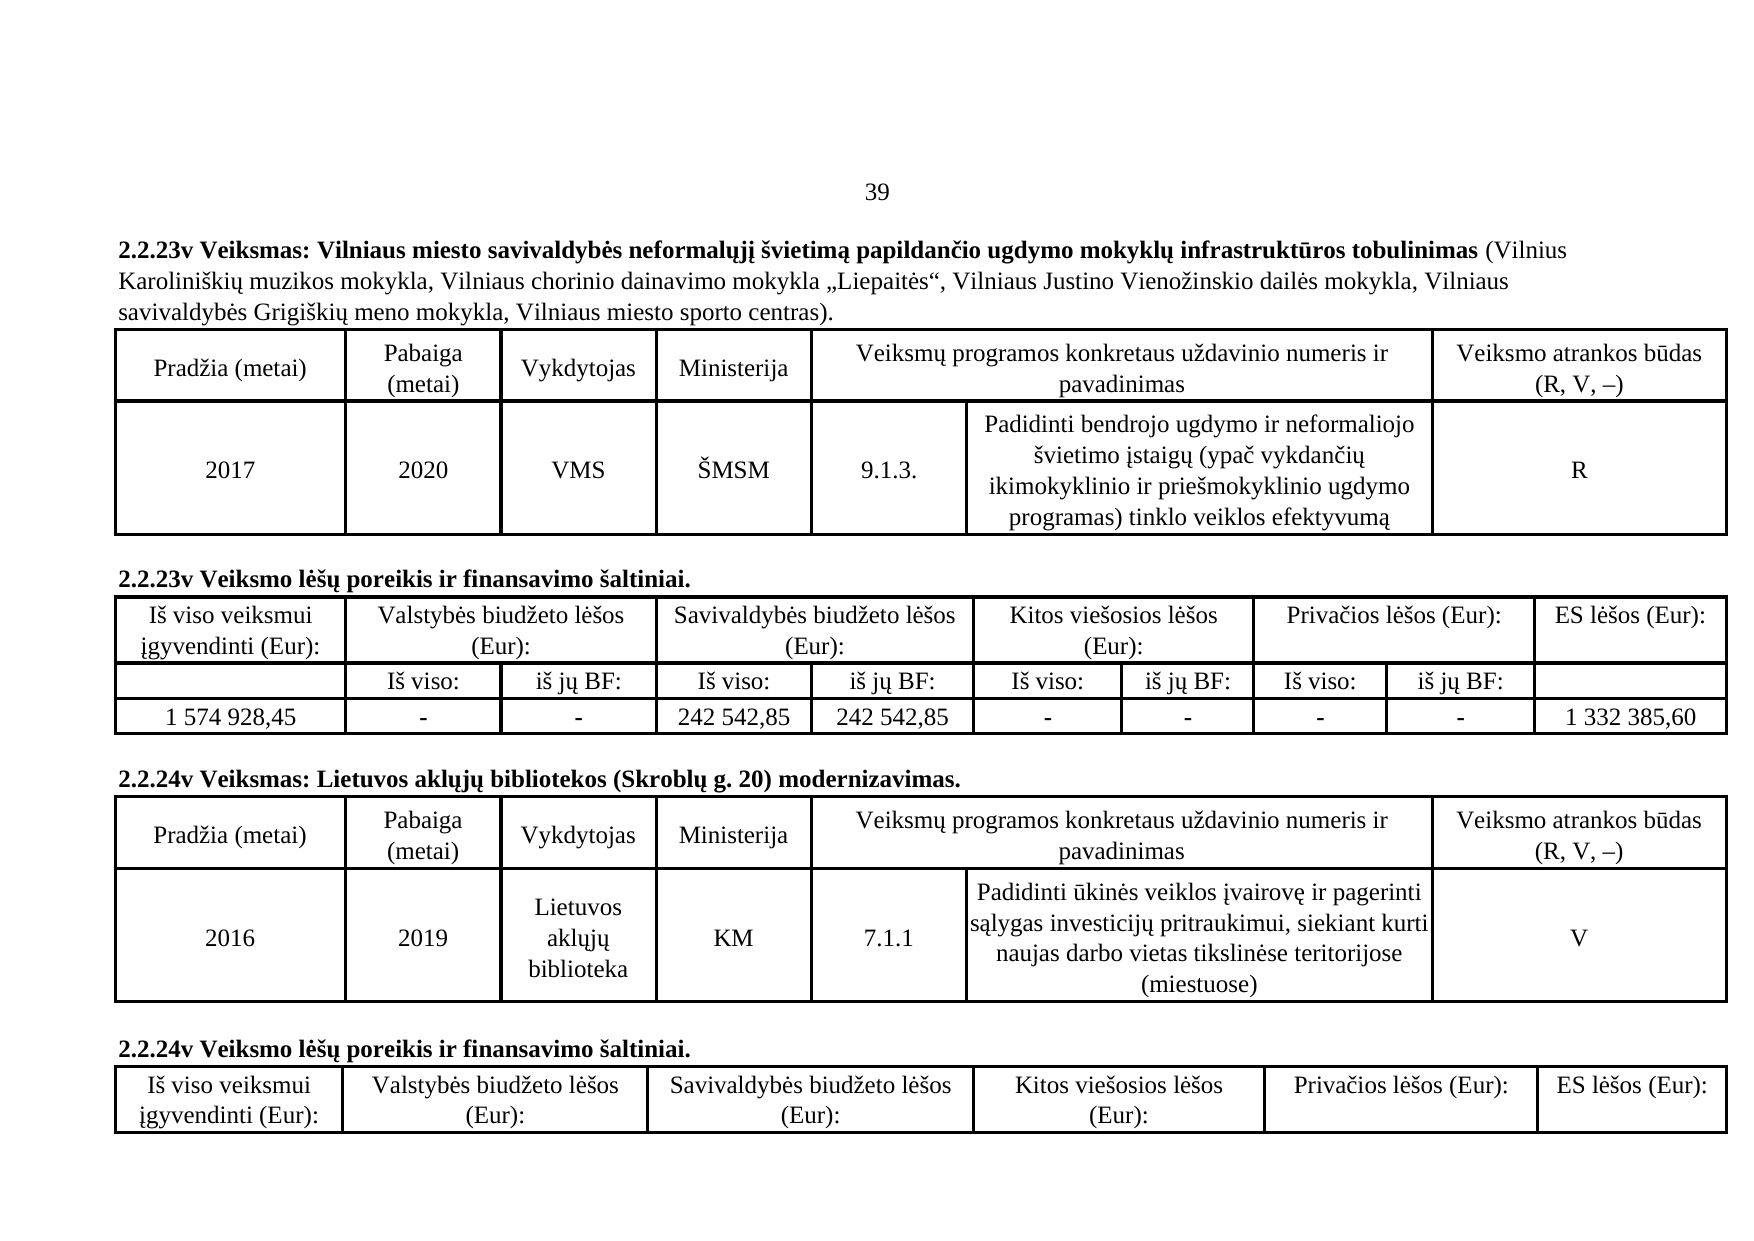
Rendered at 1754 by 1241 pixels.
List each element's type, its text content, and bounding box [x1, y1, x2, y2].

table_cell 2017 [117, 403, 344, 532]
table_header Valstybės biudžeto lėšos (Eur): [344, 1068, 646, 1131]
table_cell - [503, 700, 655, 732]
table_cell Iš viso: [347, 665, 499, 697]
table_cell - [1123, 700, 1252, 732]
table_header Veiksmų programos konkretaus uždavinio numeris ir pavadinimas [813, 798, 1431, 867]
table_cell 242 542,85 [658, 700, 810, 732]
table_cell VMS [503, 403, 655, 532]
table_cell - [1255, 700, 1385, 732]
table_header Pradžia (metai) [117, 798, 344, 867]
table_cell Iš viso: [658, 665, 810, 697]
table_header Pabaiga (metai) [347, 798, 499, 867]
table_cell 2016 [117, 870, 344, 1000]
text 2.2.24v Veiksmo lėšų poreikis ir finansavimo šaltiniai. [118, 1034, 1636, 1063]
table_header Privačios lėšos (Eur): [1255, 599, 1533, 661]
table_header Savivaldybės biudžeto lėšos (Eur): [649, 1068, 972, 1131]
table_cell Padidinti bendrojo ugdymo ir neformaliojo švietimo įstaigų (ypač vykdančių ikimokyklinio ir priešmokyklinio ugdymo programas) tinklo veiklos efektyvumą [968, 403, 1431, 532]
table_header Vykdytojas [503, 798, 655, 867]
table_header Pabaiga (metai) [347, 331, 499, 399]
table_cell iš jų BF: [813, 665, 972, 697]
table_cell Iš viso: [975, 665, 1120, 697]
table_header Valstybės biudžeto lėšos (Eur): [347, 599, 655, 661]
table_cell 1 332 385,60 [1536, 700, 1725, 732]
text 2.2.24v Veiksmas: Lietuvos aklųjų bibliotekos (Skroblų g. 20) modernizavimas. [118, 764, 1636, 793]
table_cell Padidinti ūkinės veiklos įvairovę ir pagerinti sąlygas investicijų pritraukimui, siekiant kurti naujas darbo vietas tikslinėse teritorijose (miestuose) [968, 870, 1431, 1000]
table_header Kitos viešosios lėšos (Eur): [975, 599, 1252, 661]
text 2.2.23v Veiksmo lėšų poreikis ir finansavimo šaltiniai. [118, 564, 1636, 593]
table_cell 242 542,85 [813, 700, 972, 732]
table_cell - [347, 700, 499, 732]
table_header Ministerija [658, 798, 810, 867]
table_header ES lėšos (Eur): [1539, 1068, 1725, 1131]
table_header Vykdytojas [503, 331, 655, 399]
table_header Pradžia (metai) [117, 331, 344, 399]
table_header Iš viso veiksmui įgyvendinti (Eur): [117, 1068, 341, 1131]
table_header Veiksmo atrankos būdas (R, V, –) [1434, 798, 1725, 867]
table_cell 2020 [347, 403, 499, 532]
table_header Kitos viešosios lėšos (Eur): [975, 1068, 1263, 1131]
table_header Ministerija [658, 331, 810, 399]
table_cell Lietuvos aklųjų biblioteka [503, 870, 655, 1000]
table_cell iš jų BF: [1123, 665, 1252, 697]
table_header Iš viso veiksmui įgyvendinti (Eur): [117, 599, 344, 661]
text 2.2.23v Veiksmas: Vilniaus miesto savivaldybės neformalųjį švietimą papildančio ugdymo mokyklų infrastruktūros tobulinimas (Vilnius Karoliniškių muzikos mokykla, Vilniaus chorinio dainavimo mokykla „Liepaitės“, Vilniaus Justino Vienožinskio dailės mokykla, Vilniaus savivaldybės Grigiškių meno mokykla, Vilniaus miesto sporto centras). [118, 235, 1636, 326]
table_cell [117, 665, 344, 697]
table_header ES lėšos (Eur): [1536, 599, 1725, 661]
table_cell ŠMSM [658, 403, 810, 532]
table_cell 1 574 928,45 [117, 700, 344, 732]
table_header Veiksmų programos konkretaus uždavinio numeris ir pavadinimas [813, 331, 1431, 399]
table_cell - [975, 700, 1120, 732]
table_cell 9.1.3. [813, 403, 965, 532]
table_cell KM [658, 870, 810, 1000]
table_cell R [1434, 403, 1725, 532]
table_header Privačios lėšos (Eur): [1266, 1068, 1536, 1131]
table_header Veiksmo atrankos būdas (R, V, –) [1434, 331, 1725, 399]
table_cell iš jų BF: [503, 665, 655, 697]
table_cell Iš viso: [1255, 665, 1385, 697]
table_cell [1536, 665, 1725, 697]
table_header Savivaldybės biudžeto lėšos (Eur): [658, 599, 972, 661]
table_cell - [1388, 700, 1533, 732]
table_cell iš jų BF: [1388, 665, 1533, 697]
table_cell V [1434, 870, 1725, 1000]
table_cell 7.1.1 [813, 870, 965, 1000]
table_cell 2019 [347, 870, 499, 1000]
